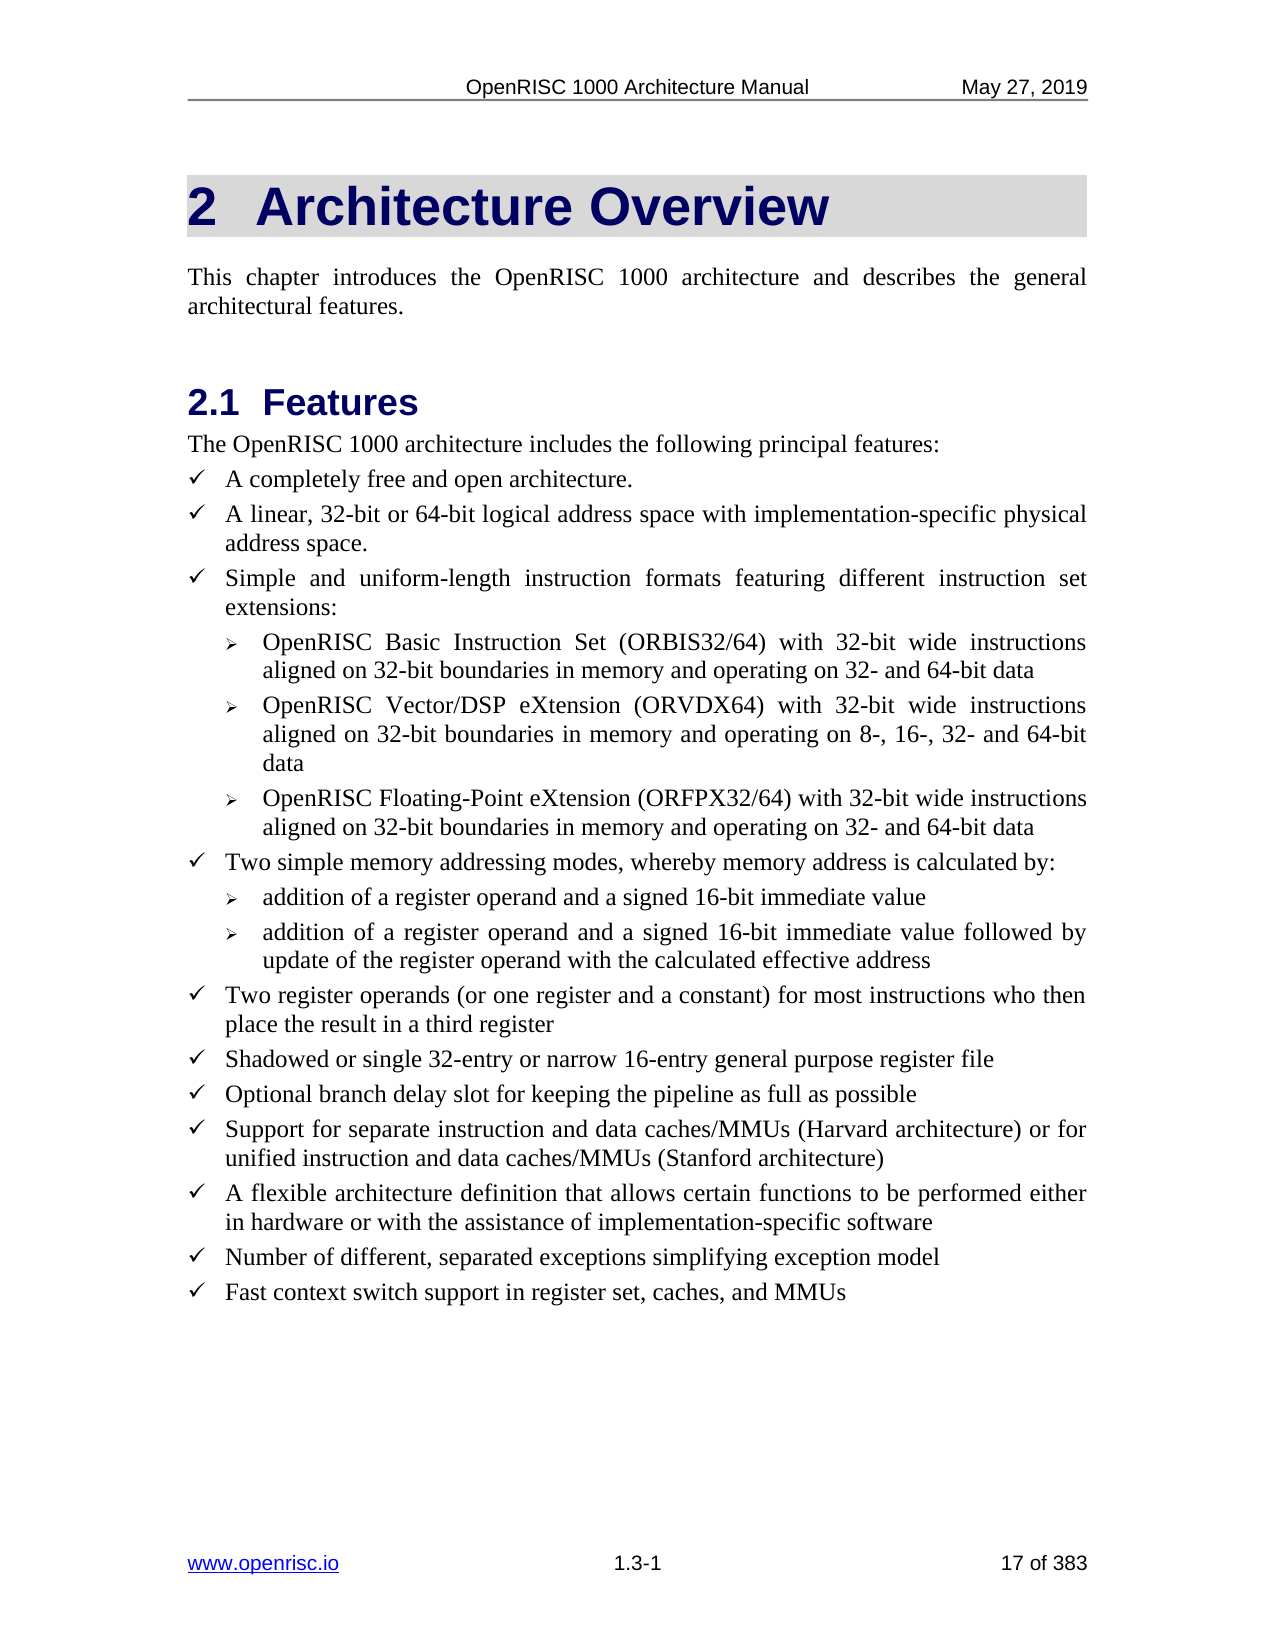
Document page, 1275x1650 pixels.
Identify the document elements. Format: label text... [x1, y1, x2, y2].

list Fast context switch support in register set, caches, and MMUs [187, 1277, 1087, 1305]
text The OpenRISC 1000 architecture includes the following principal features: [187, 429, 1087, 458]
list OpenRISC Vector/DSP eXtension (ORVDX64) with 32-bit wide instructions aligned on 32-bit boundaries in memory and operating on 8-, 16-, 32- and 64-bit data [225, 690, 1087, 777]
list A linear, 32-bit or 64-bit logical address space with implementation-specific physical address space. [187, 499, 1087, 557]
list OpenRISC Basic Instruction Set (ORBIS32/64) with 32-bit wide instructions aligned on 32-bit boundaries in memory and operating on 32- and 64-bit data [225, 627, 1087, 684]
list Number of different, separated exceptions simplifying exception model [187, 1242, 1087, 1270]
list Support for separate instruction and data caches/MMUs (Harvard architecture) or for unified instruction and data caches/MMUs (Stanford architecture) [187, 1114, 1087, 1172]
subtitle Architecture Overview [187, 175, 1087, 237]
list Two simple memory addressing modes, whereby memory address is calculated by: [187, 847, 1087, 875]
list OpenRISC Floating-Point eXtension (ORFPX32/64) with 32-bit wide instructions aligned on 32-bit boundaries in memory and operating on 32- and 64-bit data [225, 783, 1087, 840]
list A flexible architecture definition that allows certain functions to be performed either in hardware or with the assistance of implementation-specific software [187, 1178, 1087, 1235]
list A completely free and open architecture. [187, 464, 1087, 493]
list Simple and uniform-length instruction formats featuring different instruction set extensions: [187, 563, 1087, 620]
list Optional branch delay slot for keeping the pipeline as full as possible [187, 1079, 1087, 1108]
text This chapter introduces the OpenRISC 1000 architecture and describes the general architectural features. [187, 262, 1087, 320]
list addition of a register operand and a signed 16-bit immediate value followed by update of the register operand with the calculated effective address [225, 917, 1087, 974]
list Two register operands (or one register and a constant) for most instructions who then place the result in a third register [187, 980, 1087, 1038]
list Shadowed or single 32-entry or narrow 16-entry general purpose register file [187, 1044, 1087, 1073]
list addition of a register operand and a signed 16-bit immediate value [225, 882, 1087, 910]
subtitle Features [187, 380, 1087, 423]
